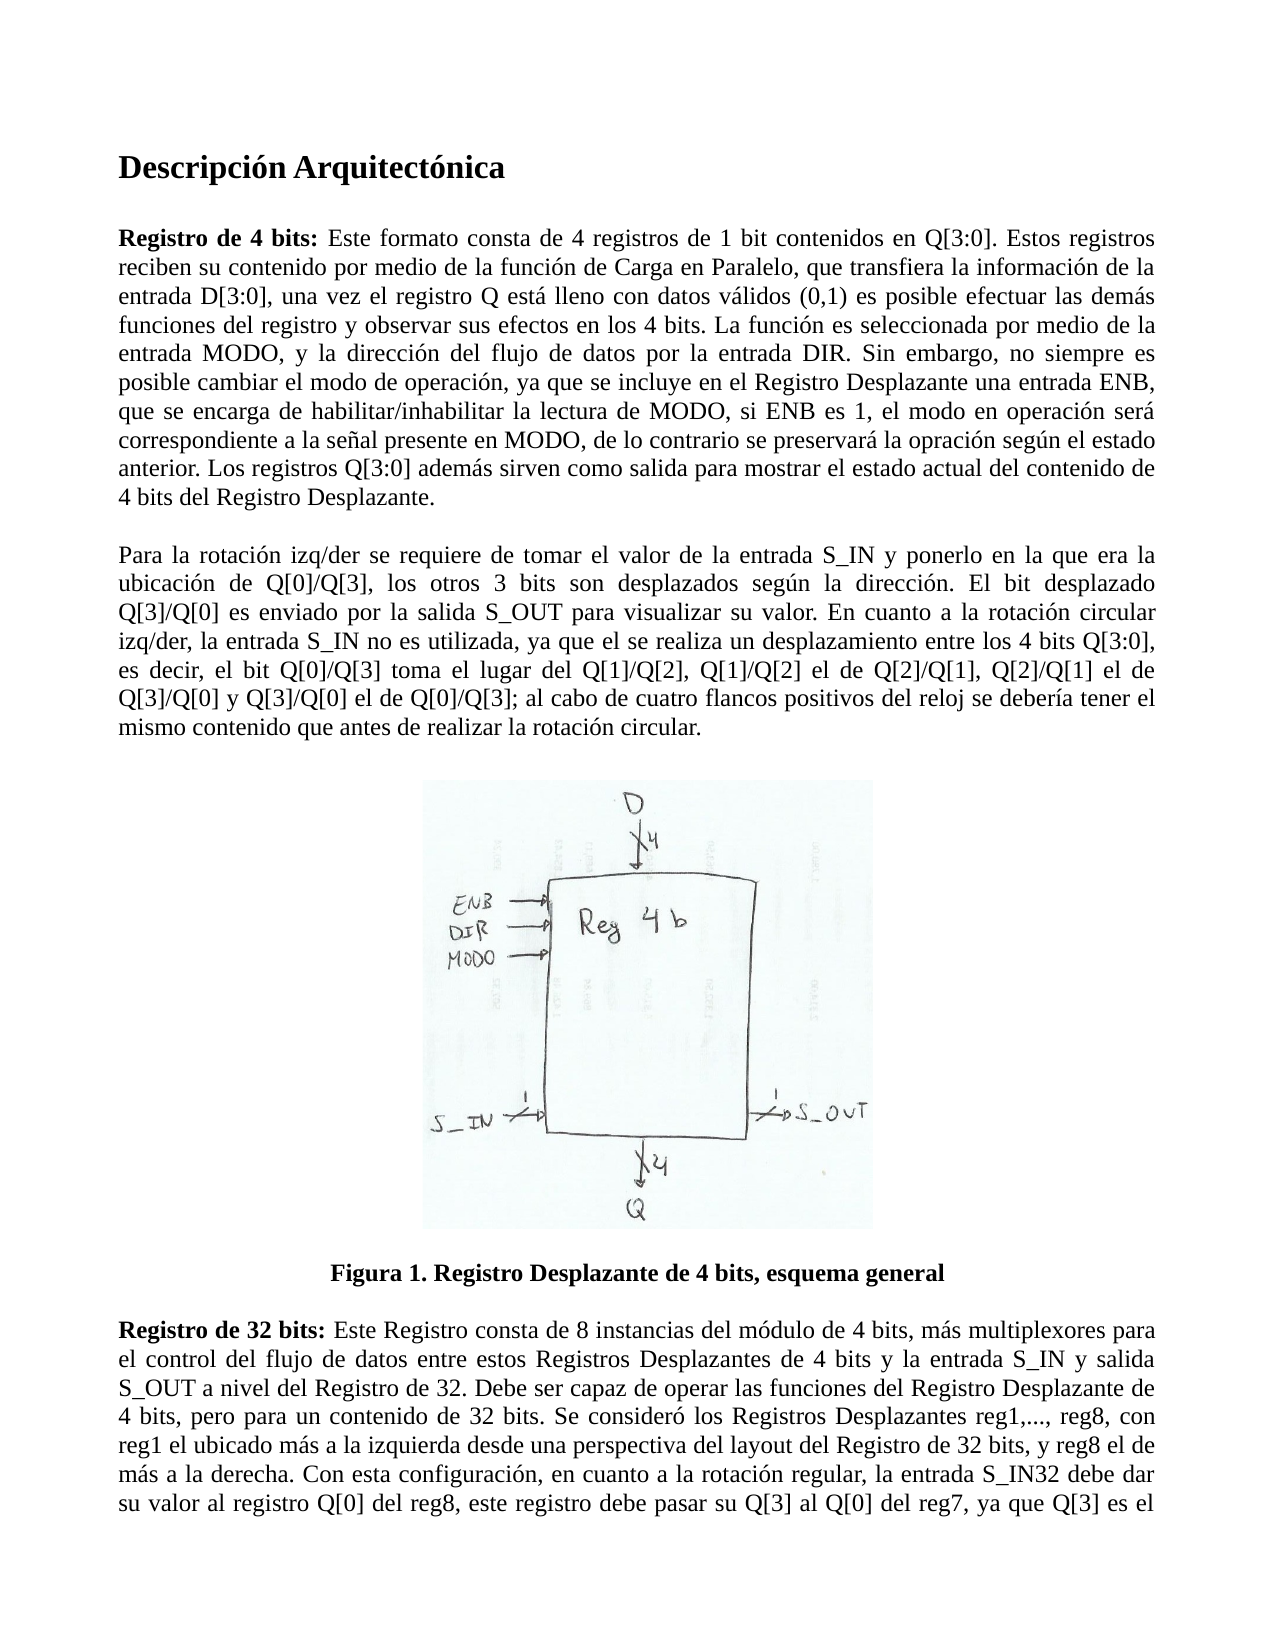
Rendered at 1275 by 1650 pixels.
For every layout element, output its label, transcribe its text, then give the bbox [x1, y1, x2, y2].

text Figura 1. Registro Desplazante de 4 bits, esquema general [118, 1258, 1157, 1286]
text Registro de 32 bits: Este Registro consta de 8 instancias del módulo de 4 bits, más multiplexores para el control del flujo de datos entre estos Registros Desplazantes de 4 bits y la entrada S_IN y salida S_OUT a nivel del Registro de 32. Debe ser capaz de operar las funciones del Registro Desplazante de 4 bits, pero para un contenido de 32 bits. Se consideró los Registros Desplazantes reg1,..., reg8, con reg1 el ubicado más a la izquierda desde una perspectiva del layout del Registro de 32 bits, y reg8 el de más a la derecha. Con esta configuración, en cuanto a la rotación regular, la entrada S_IN32 debe dar su valor al registro Q[0] del reg8, este registro debe pasar su Q[3] al Q[0] del reg7, ya que Q[3] es el [118, 1315, 1157, 1516]
text Registro de 4 bits: Este formato consta de 4 registros de 1 bit contenidos en Q[3:0]. Estos registros reciben su contenido por medio de la función de Carga en Paralelo, que transfiera la información de la entrada D[3:0], una vez el registro Q está lleno con datos válidos (0,1) es posible efectuar las demás funciones del registro y observar sus efectos en los 4 bits. La función es seleccionada por medio de la entrada MODO, y la dirección del flujo de datos por la entrada DIR. Sin embargo, no siempre es posible cambiar el modo de operación, ya que se incluye en el Registro Desplazante una entrada ENB, que se encarga de habilitar/inhabilitar la lectura de MODO, si ENB es 1, el modo en operación será correspondiente a la señal presente en MODO, de lo contrario se preservará la opración según el estado anterior. Los registros Q[3:0] además sirven como salida para mostrar el estado actual del contenido de 4 bits del Registro Desplazante. [118, 223, 1157, 511]
text Para la rotación izq/der se requiere de tomar el valor de la entrada S_IN y ponerlo en la que era la ubicación de Q[0]/Q[3], los otros 3 bits son desplazados según la dirección. El bit desplazado Q[3]/Q[0] es enviado por la salida S_OUT para visualizar su valor. En cuanto a la rotación circular izq/der, la entrada S_IN no es utilizada, ya que el se realiza un desplazamiento entre los 4 bits Q[3:0], es decir, el bit Q[0]/Q[3] toma el lugar del Q[1]/Q[2], Q[1]/Q[2] el de Q[2]/Q[1], Q[2]/Q[1] el de Q[3]/Q[0] y Q[3]/Q[0] el de Q[0]/Q[3]; al cabo de cuatro flancos positivos del reloj se debería tener el mismo contenido que antes de realizar la rotación circular. [118, 540, 1157, 741]
text Descripción Arquitectónica [118, 147, 1157, 185]
picture [422, 780, 873, 1229]
